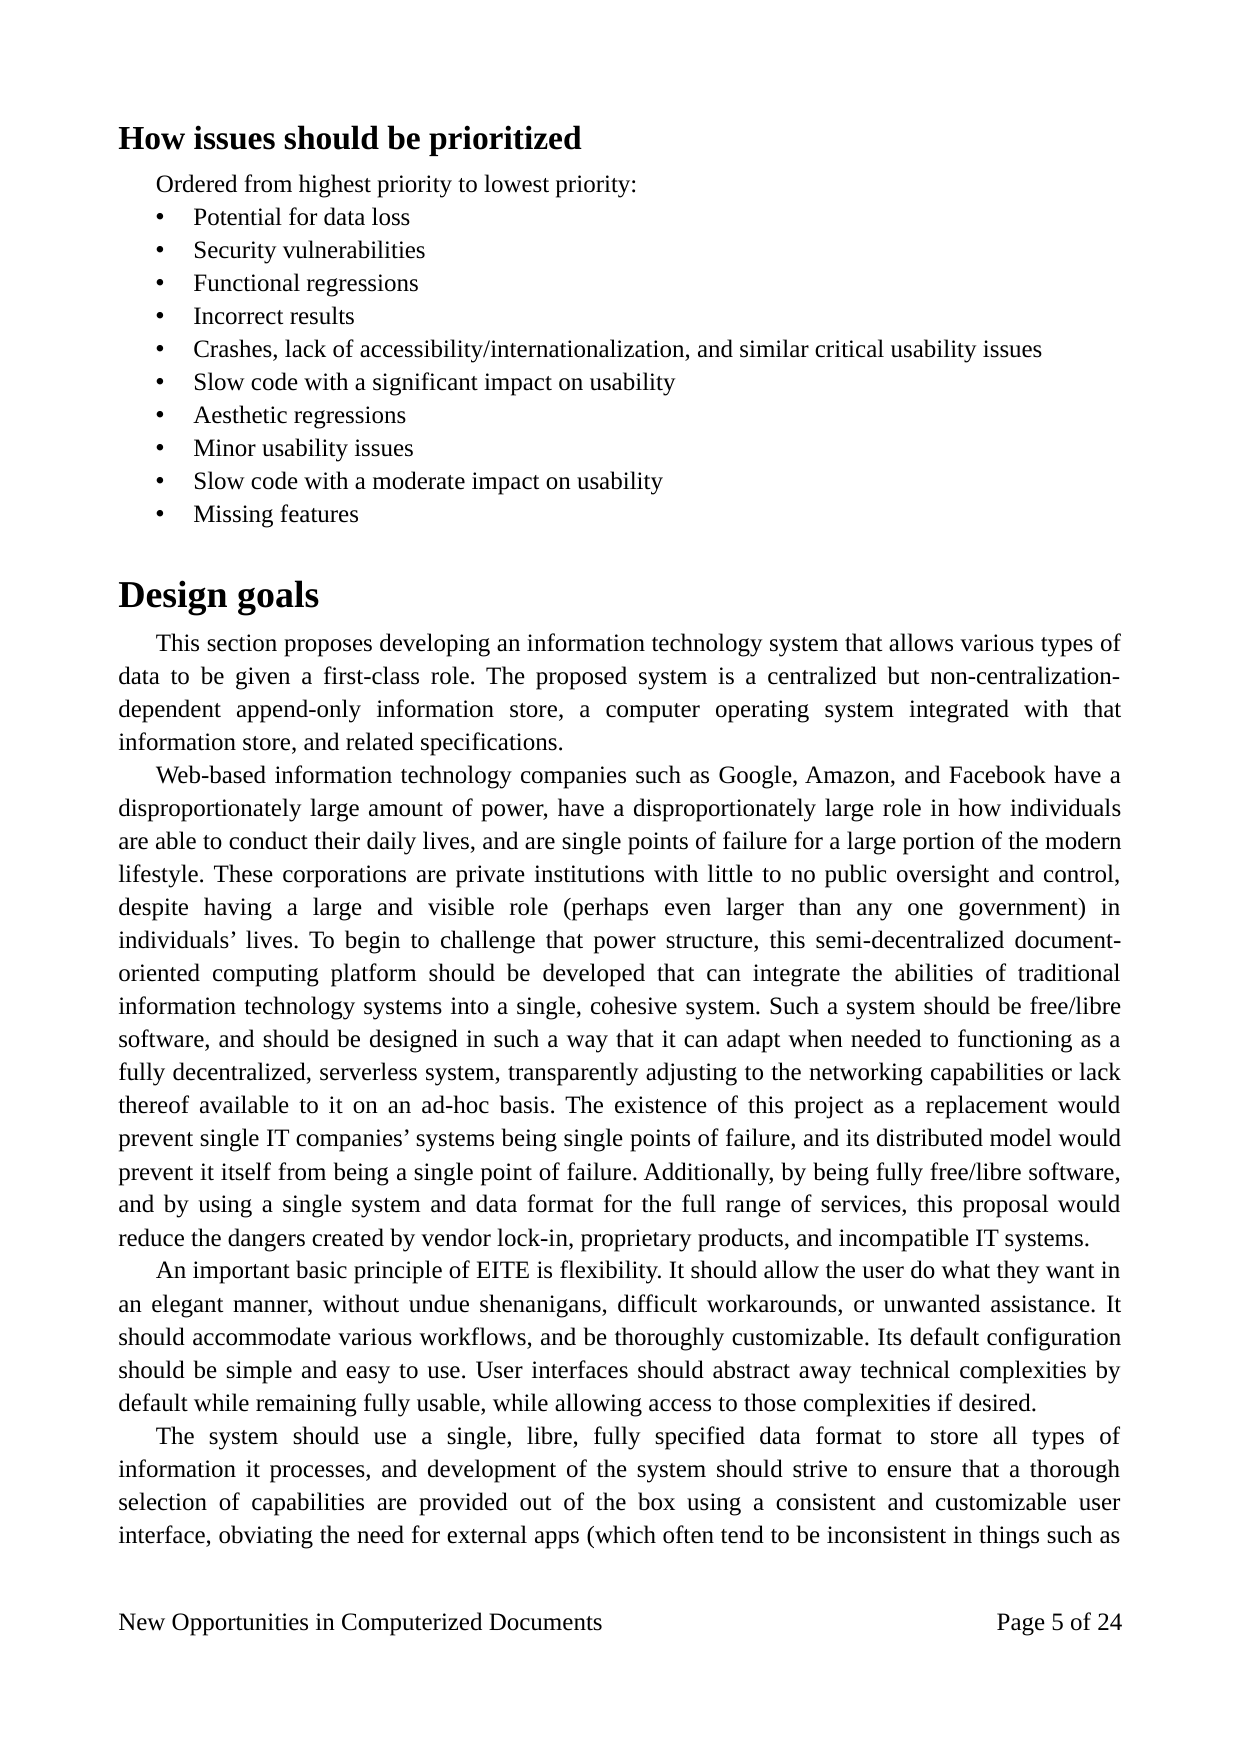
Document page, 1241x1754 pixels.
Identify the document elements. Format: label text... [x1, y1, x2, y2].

list Slow code with a significant impact on usability [156, 367, 1122, 396]
list Functional regressions [156, 268, 1122, 297]
text This section proposes developing an information technology system that allows various types of data to be given a first-class role. The proposed system is a centralized but non-centralization-dependent append-only information store, a computer operating system integrated with that information store, and related specifications. [118, 628, 1122, 756]
text Web-based information technology companies such as Google, Amazon, and Facebook have a disproportionately large amount of power, have a disproportionately large role in how individuals are able to conduct their daily lives, and are single points of failure for a large portion of the modern lifestyle. These corporations are private institutions with little to no public oversight and control, despite having a large and visible role (perhaps even larger than any one government) in individuals’ lives. To begin to challenge that power structure, this semi-decentralized document-oriented computing platform should be developed that can integrate the abilities of traditional information technology systems into a single, cohesive system. Such a system should be free/libre software, and should be designed in such a way that it can adapt when needed to functioning as a fully decentralized, serverless system, transparently adjusting to the networking capabilities or lack thereof available to it on an ad-hoc basis. The existence of this project as a replacement would prevent single IT companies’ systems being single points of failure, and its distributed model would prevent it itself from being a single point of failure. Additionally, by being fully free/libre software, and by using a single system and data format for the full range of services, this proposal would reduce the dangers created by vendor lock-in, proprietary products, and incompatible IT systems. [118, 760, 1122, 1251]
text An important basic principle of EITE is flexibility. It should allow the user do what they want in an elegant manner, without undue shenanigans, difficult workarounds, or unwanted assistance. It should accommodate various workflows, and be thoroughly customizable. Its default configuration should be simple and easy to use. User interfaces should abstract away technical complexities by default while remaining fully usable, while allowing access to those complexities if desired. [118, 1256, 1122, 1416]
list Potential for data loss [156, 202, 1122, 231]
list Incorrect results [156, 301, 1122, 330]
text The system should use a single, libre, fully specified data format to store all types of information it processes, and development of the system should strive to ensure that a thorough selection of capabilities are provided out of the box using a consistent and customizable user interface, obviating the need for external apps (which often tend to be inconsistent in things such as [118, 1421, 1122, 1548]
subtitle How issues should be prioritized [118, 118, 1122, 157]
list Crashes, lack of accessibility/internationalization, and similar critical usability issues [156, 334, 1122, 363]
list Missing features [156, 499, 1122, 528]
text Ordered from highest priority to lowest priority: [118, 169, 1122, 198]
list Aesthetic regressions [156, 400, 1122, 429]
list Slow code with a moderate impact on usability [156, 466, 1122, 495]
list Minor usability issues [156, 433, 1122, 462]
subtitle Design goals [118, 572, 1122, 616]
list Security vulnerabilities [156, 235, 1122, 264]
